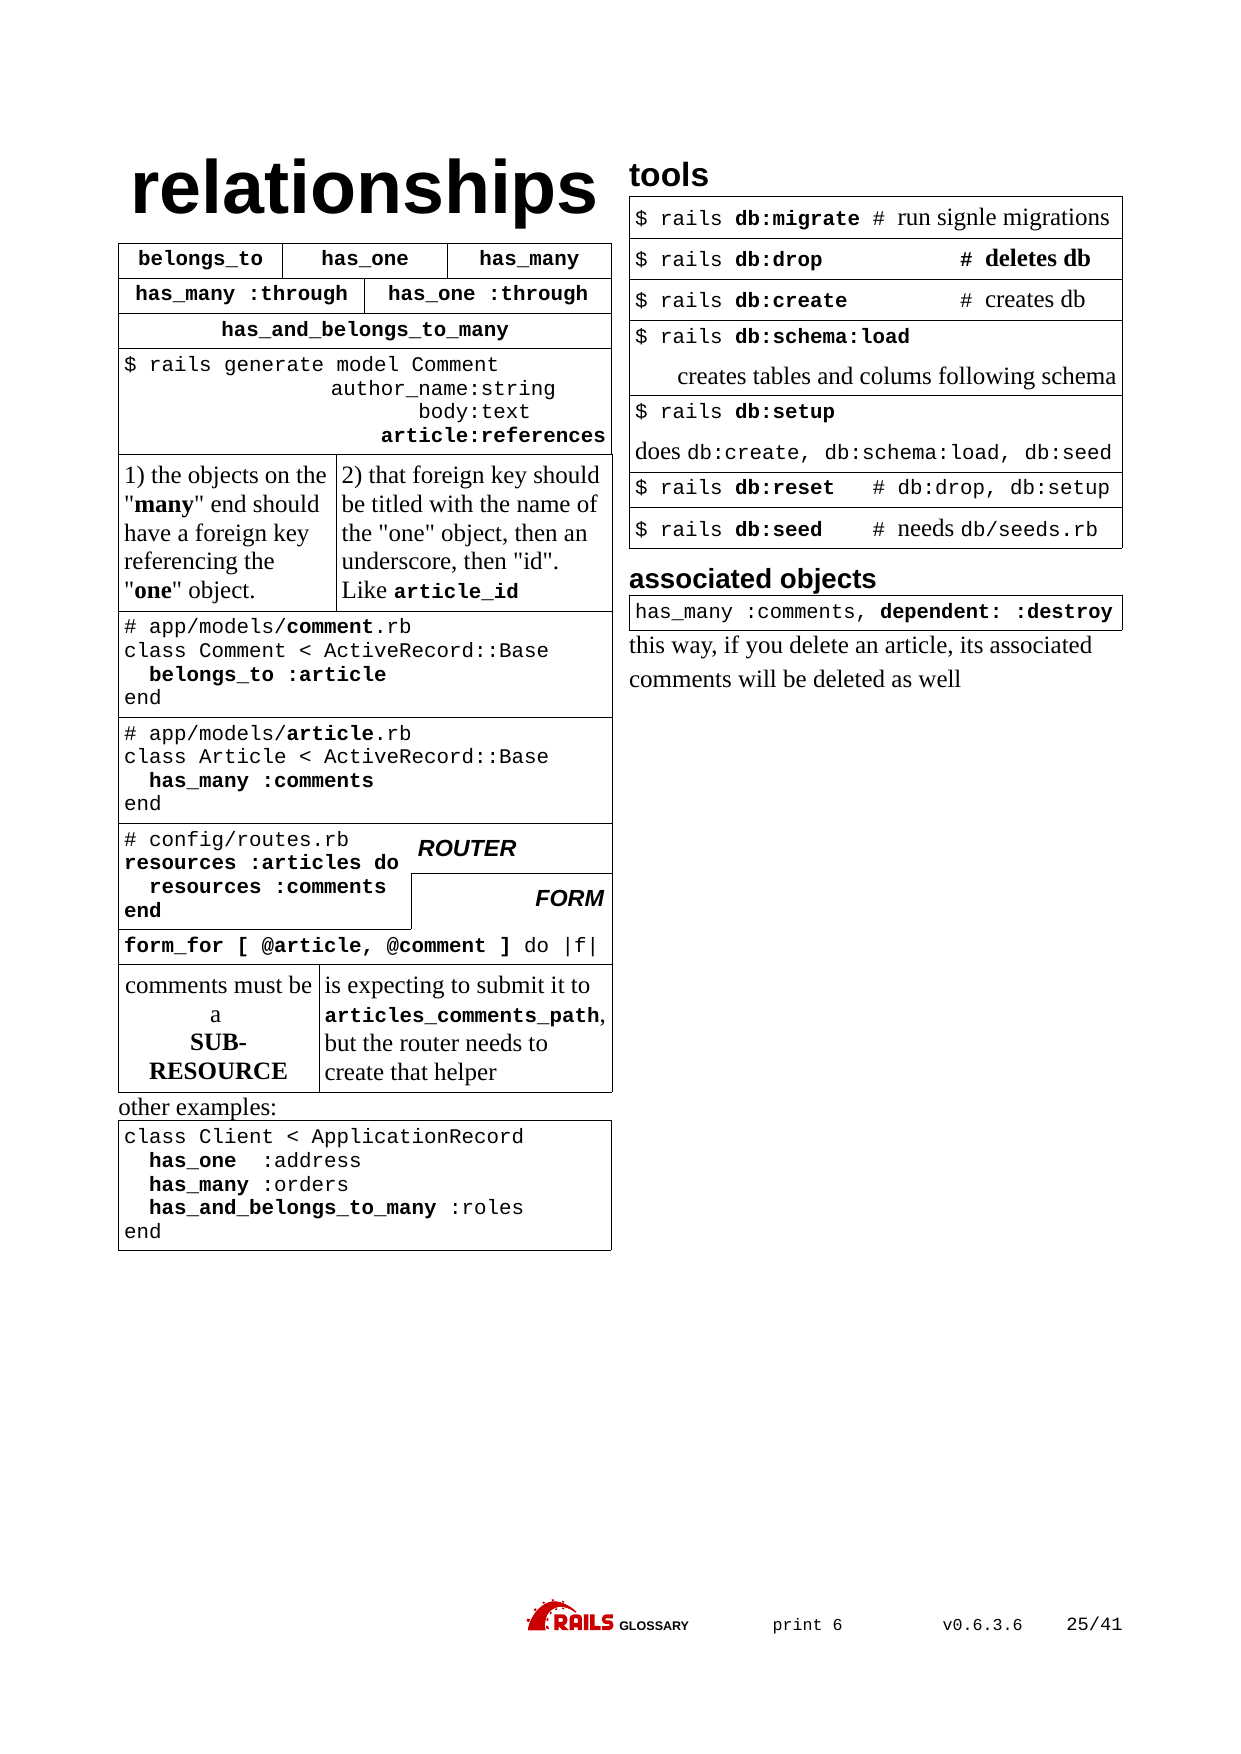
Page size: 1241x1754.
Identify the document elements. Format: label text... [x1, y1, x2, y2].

table_cell does db:create, db:schema:load, db:seed [630, 431, 1122, 472]
table_header 2) that foreign key should be titled with the name of the "one" object, then an underscore, then "id". Like article_id [337, 455, 612, 611]
table_cell $ rails db:schema:load [630, 321, 1122, 355]
table_cell has_many :through [119, 279, 364, 313]
table_cell ROUTER [411, 824, 612, 873]
table_header 1) the objects on the "many" end should have a foreign key referencing the "one" object. [119, 455, 336, 611]
subtitle associated objects [629, 563, 1122, 595]
table_cell creates tables and colums following schema [630, 355, 1122, 395]
table_cell # app/models/article.rb class Article < ActiveRecord::Base has_many :comments end [119, 718, 612, 823]
text this way, if you delete an article, its associated comments will be deleted as well [629, 631, 1122, 693]
table_cell FORM [412, 874, 612, 929]
subtitle relationships [118, 143, 611, 230]
table_cell has_one :through [365, 279, 611, 313]
table_header $ rails generate model Comment author_name:string body:text article:references [119, 349, 611, 454]
table_cell # app/models/comment.rb class Comment < ActiveRecord::Base belongs_to :article end [119, 612, 612, 717]
table_header has_many [448, 244, 611, 278]
table_header has_many :comments, dependent: :destroy [630, 596, 1122, 630]
table_cell comments must be a SUB-RESOURCE [119, 965, 319, 1092]
table_cell is expecting to submit it to articles_comments_path, but the router needs to create that helper [320, 965, 612, 1092]
table_cell $ rails db:drop # deletes db [630, 239, 1122, 279]
table_header $ rails db:seed # needs db/seeds.rb [630, 508, 1122, 548]
table_header $ rails db:migrate # run signle migrations [630, 197, 1122, 238]
subtitle tools [629, 155, 1122, 193]
text other examples: [118, 1093, 611, 1120]
table_cell has_and_belongs_to_many [119, 314, 611, 348]
table_header belongs_to [119, 244, 282, 278]
table_cell $ rails db:create # creates db [630, 280, 1122, 320]
table_header has_one [283, 244, 447, 278]
table_cell $ rails db:setup [630, 396, 1122, 431]
table_cell $ rails db:reset # db:drop, db:setup [630, 473, 1122, 507]
table_cell # config/routes.rb resources :articles do resources :comments end [119, 824, 411, 929]
table_header class Client < ApplicationRecord has_one :address has_many :orders has_and_belongs_to_many :roles end [119, 1121, 611, 1250]
table_cell form_for [ @article, @comment ] do |f| [119, 929, 612, 964]
